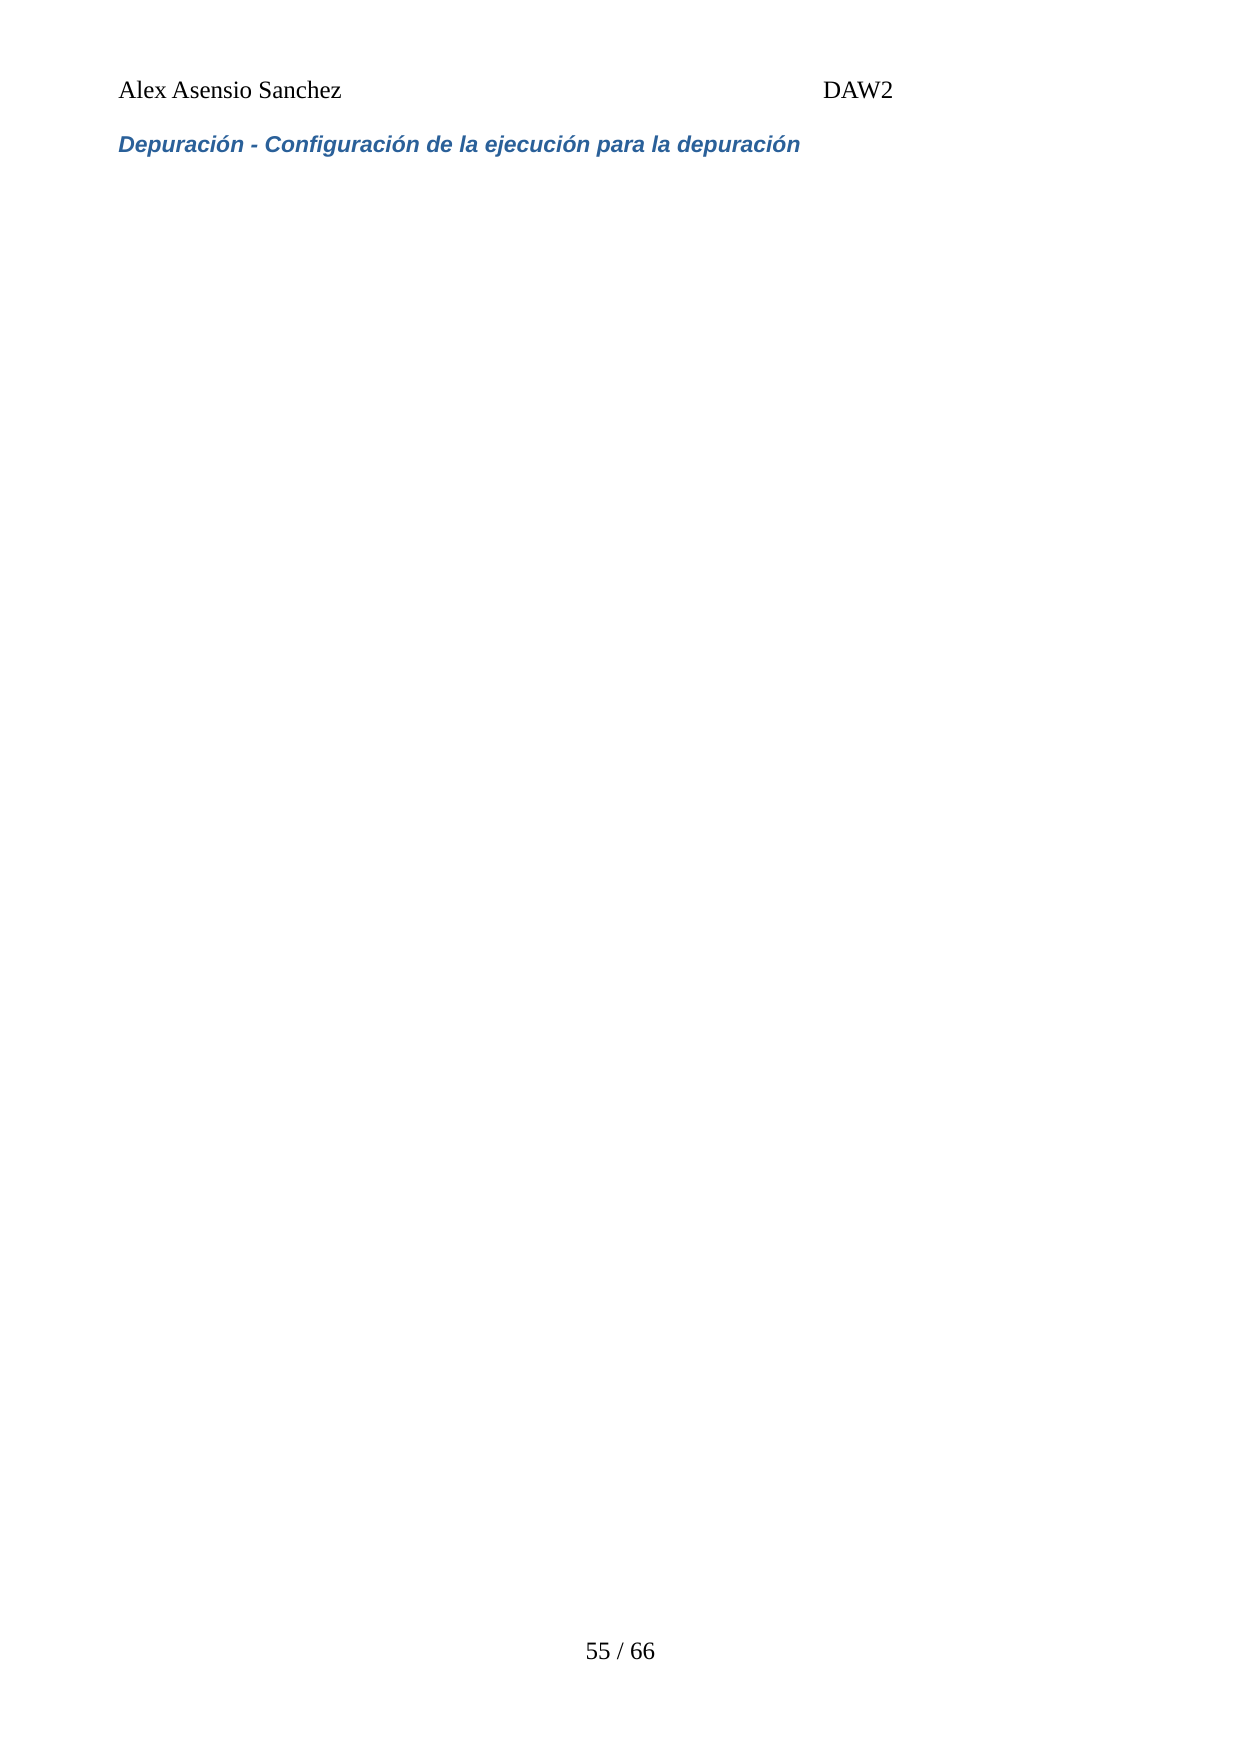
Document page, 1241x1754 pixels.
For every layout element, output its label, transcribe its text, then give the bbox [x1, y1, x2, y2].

subtitle Depuración - Configuración de la ejecución para la depuración [118, 131, 1122, 157]
